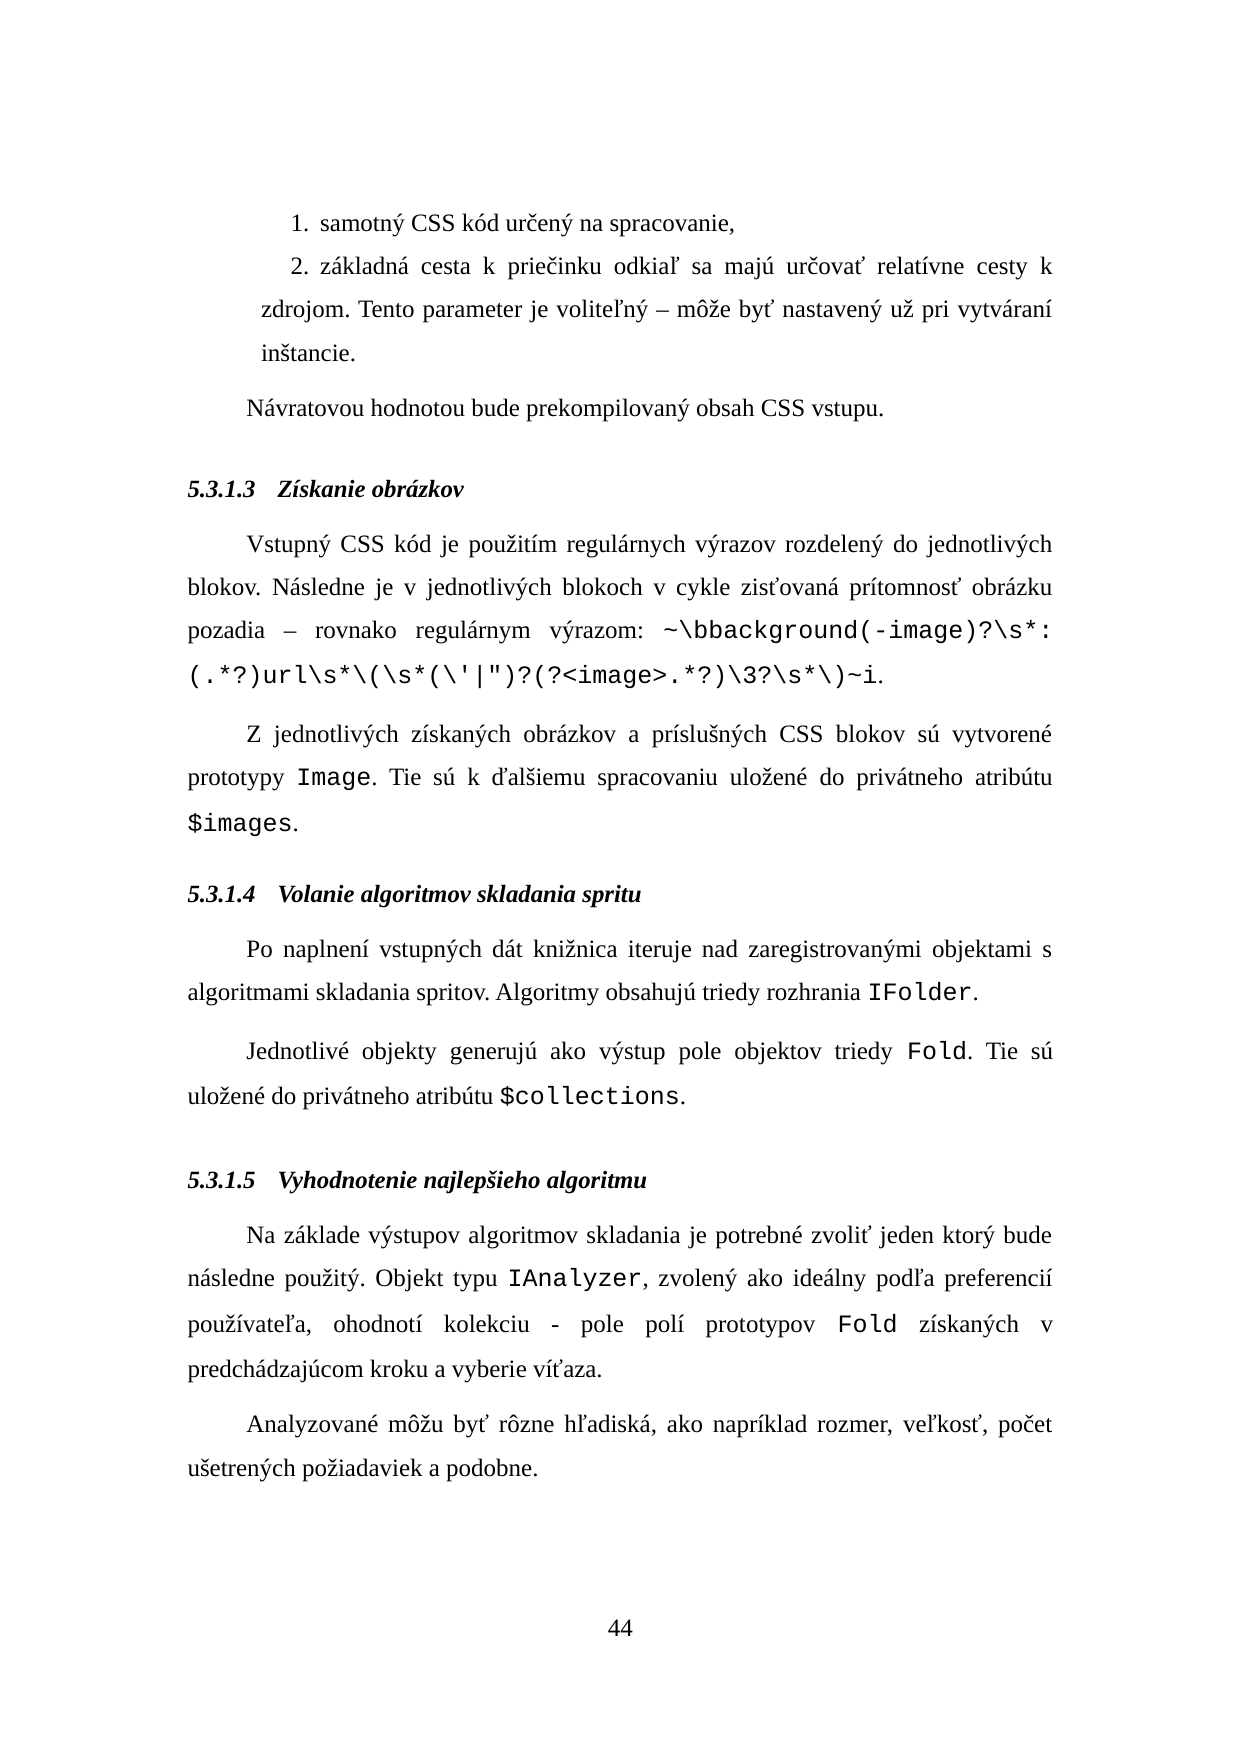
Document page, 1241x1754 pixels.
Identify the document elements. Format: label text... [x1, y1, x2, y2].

list základná cesta k priečinku odkiaľ sa majú určovať relatívne cesty k zdrojom. Tento parameter je voliteľný – môže byť nastavený už pri vytváraní inštancie. [231, 251, 1053, 366]
list samotný CSS kód určený na spracovanie, [231, 208, 1053, 237]
subtitle Vyhodnotenie najlepšieho algoritmu [187, 1165, 1053, 1194]
text Návratovou hodnotou bude prekompilovaný obsah CSS vstupu. [187, 393, 1053, 422]
text Po naplnení vstupných dát knižnica iteruje nad zaregistrovanými objektami s algoritmami skladania spritov. Algoritmy obsahujú triedy rozhrania IFolder. [187, 934, 1053, 1008]
text Jednotlivé objekty generujú ako výstup pole objektov triedy Fold. Tie sú uložené do privátneho atribútu $collections. [187, 1036, 1053, 1112]
subtitle Získanie obrázkov [187, 474, 1053, 502]
text Analyzované môžu byť rôzne hľadiská, ako napríklad rozmer, veľkosť, počet ušetrených požiadaviek a podobne. [187, 1409, 1053, 1481]
text Na základe výstupov algoritmov skladania je potrebné zvoliť jeden ktorý bude následne použitý. Objekt typu IAnalyzer, zvolený ako ideálny podľa preferencií používateľa, ohodnotí kolekciu - pole polí prototypov Fold získaných v predchádzajúcom kroku a vyberie víťaza. [187, 1220, 1053, 1383]
text Z jednotlivých získaných obrázkov a príslušných CSS blokov sú vytvorené prototypy Image. Tie sú k ďalšiemu spracovaniu uložené do privátneho atribútu $images. [187, 719, 1053, 838]
text Vstupný CSS kód je použitím regulárnych výrazov rozdelený do jednotlivých blokov. Následne je v jednotlivých blokoch v cykle zisťovaná prítomnosť obrázku pozadia – rovnako regulárnym výrazom: ~\bbackground(-image)?\s*:(.*?)url\s*\(\s*(\'|")?(?<image>.*?)\3?\s*\)~i. [187, 529, 1053, 691]
subtitle Volanie algoritmov skladania spritu [187, 879, 1053, 907]
